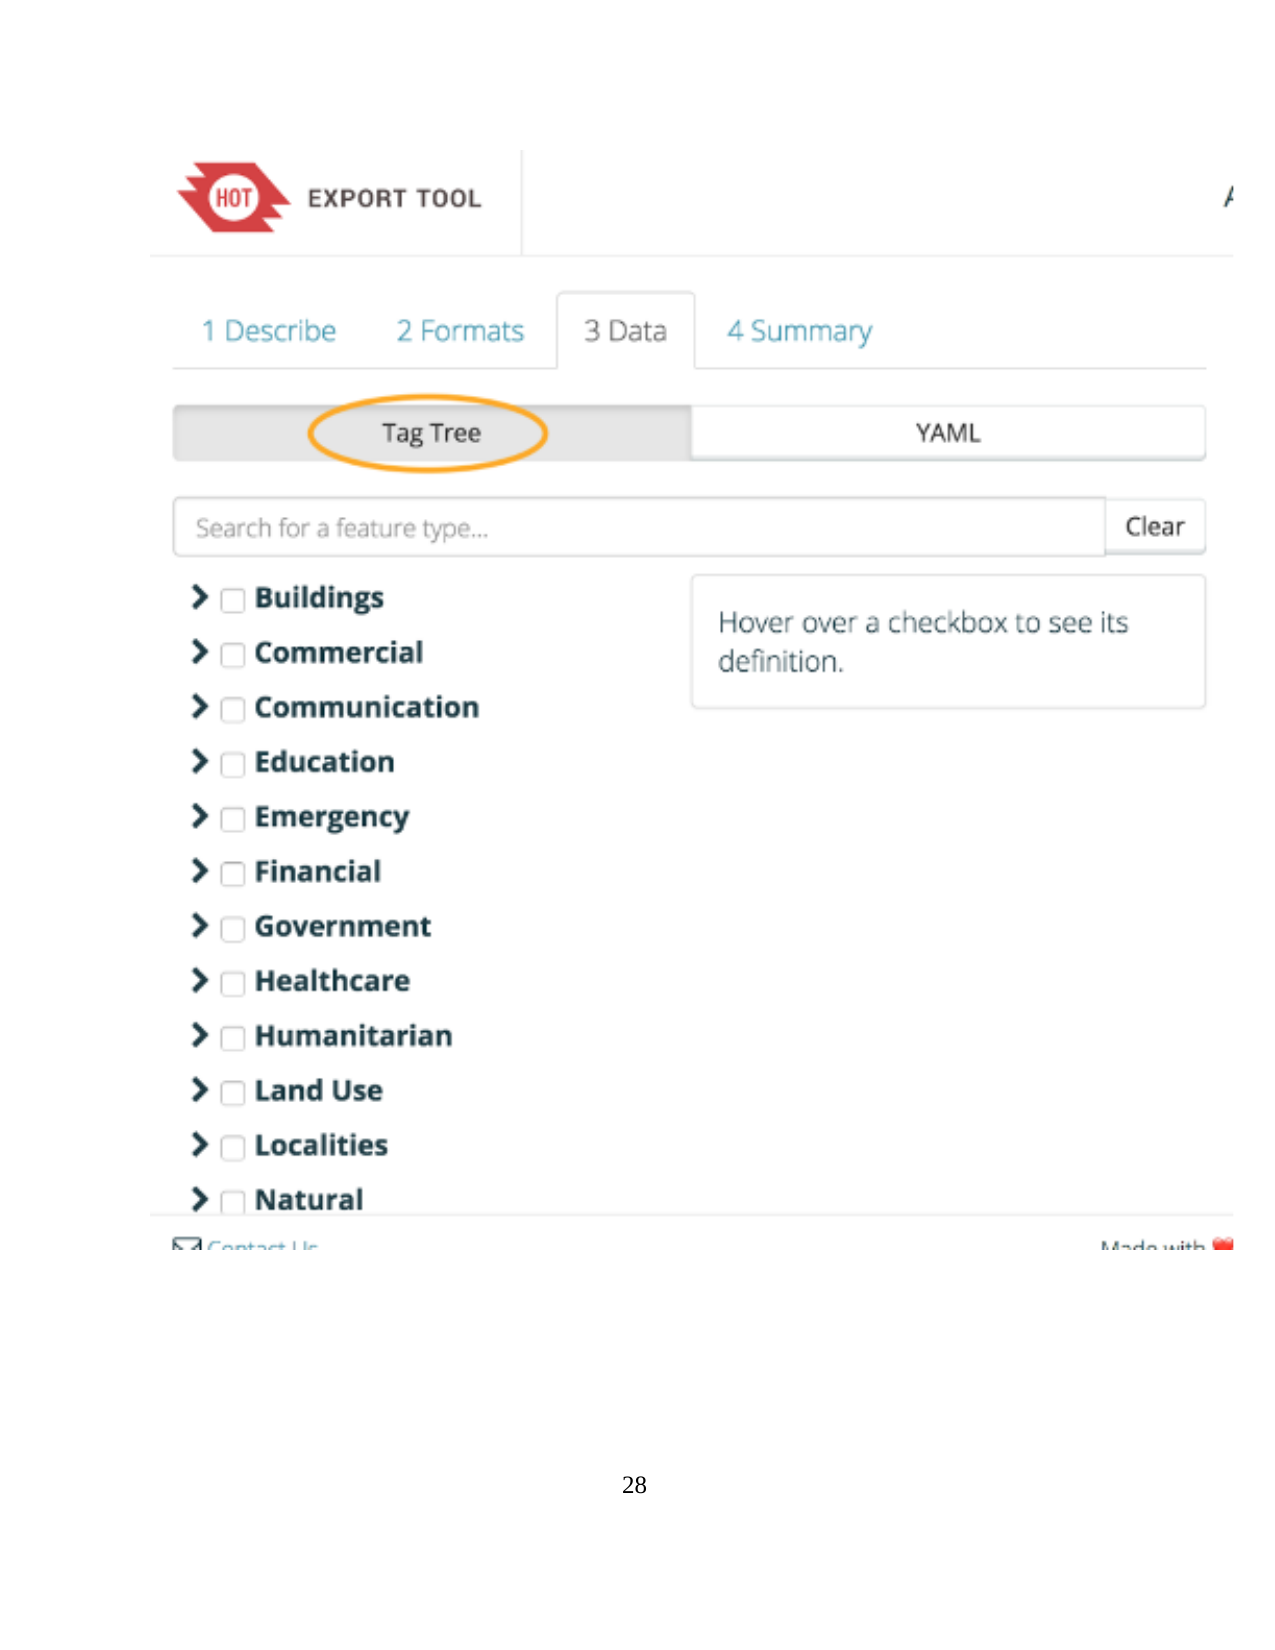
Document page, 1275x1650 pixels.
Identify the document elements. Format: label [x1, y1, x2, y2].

picture [150, 150, 1234, 1250]
